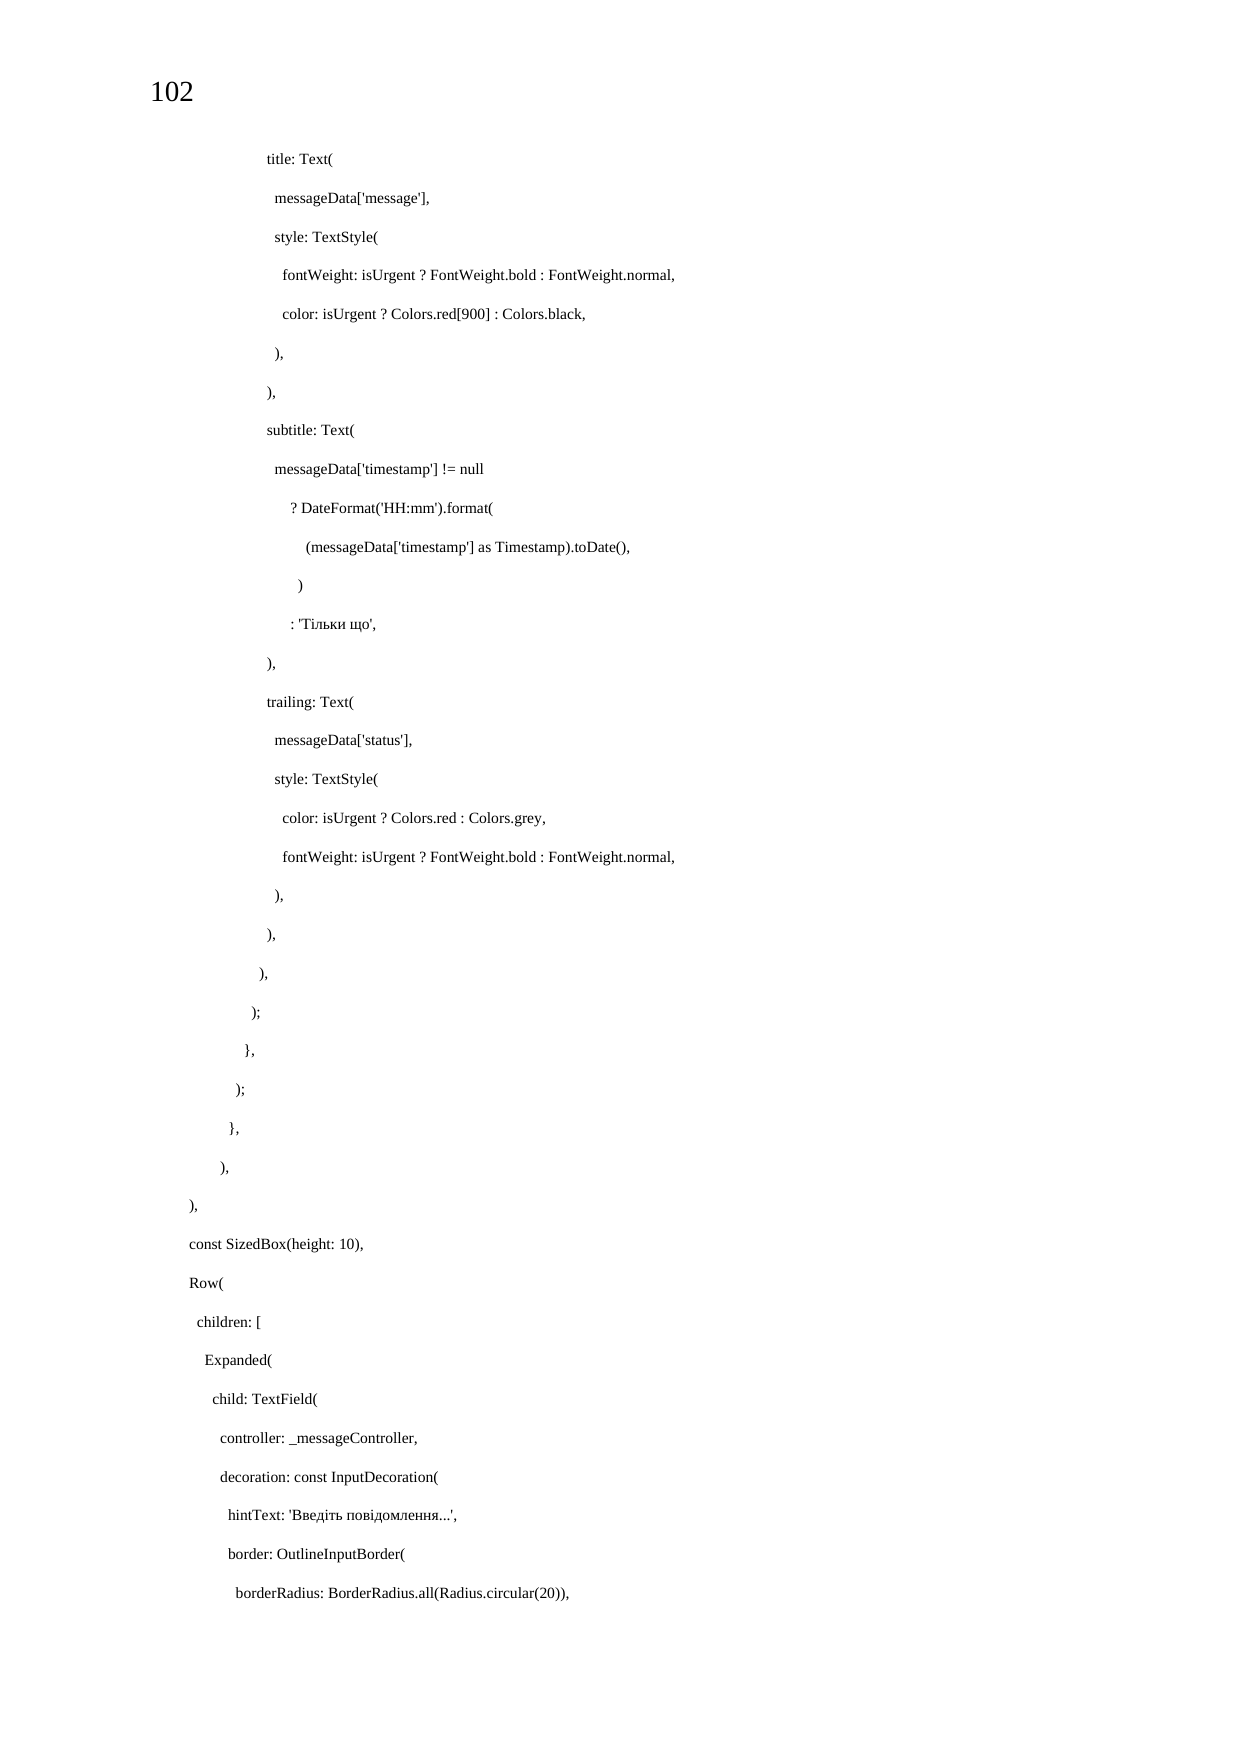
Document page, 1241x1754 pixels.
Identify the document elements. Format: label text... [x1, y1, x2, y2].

text title: Text( [150, 150, 1090, 168]
text Row( [150, 1274, 1090, 1292]
text style: TextStyle( [150, 227, 1090, 245]
text Expanded( [150, 1351, 1090, 1369]
text decoration: const InputDecoration( [150, 1467, 1090, 1485]
text }, [150, 1119, 1090, 1137]
text const SizedBox(height: 10), [150, 1235, 1090, 1253]
text ), [150, 886, 1090, 904]
text (messageData['timestamp'] as Timestamp).toDate(), [150, 537, 1090, 555]
text ), [150, 1157, 1090, 1175]
text subtitle: Text( [150, 421, 1090, 439]
text ); [150, 1080, 1090, 1098]
text messageData['timestamp'] != null [150, 460, 1090, 478]
text trailing: Text( [150, 692, 1090, 710]
text ); [150, 1002, 1090, 1020]
text ), [150, 1196, 1090, 1214]
text ), [150, 654, 1090, 672]
text ), [150, 925, 1090, 943]
text messageData['status'], [150, 731, 1090, 749]
text : 'Тільки що', [150, 615, 1090, 633]
text border: OutlineInputBorder( [150, 1545, 1090, 1563]
text hintText: 'Введіть повідомлення...', [150, 1506, 1090, 1524]
text ), [150, 382, 1090, 400]
text children: [ [150, 1312, 1090, 1330]
text borderRadius: BorderRadius.all(Radius.circular(20)), [150, 1584, 1090, 1602]
text fontWeight: isUrgent ? FontWeight.bold : FontWeight.normal, [150, 266, 1090, 284]
text }, [150, 1041, 1090, 1059]
text ) [150, 576, 1090, 594]
text controller: _messageController, [150, 1429, 1090, 1447]
text ), [150, 344, 1090, 362]
text ), [150, 964, 1090, 982]
text style: TextStyle( [150, 770, 1090, 788]
text fontWeight: isUrgent ? FontWeight.bold : FontWeight.normal, [150, 847, 1090, 865]
text child: TextField( [150, 1390, 1090, 1408]
text color: isUrgent ? Colors.red : Colors.grey, [150, 809, 1090, 827]
text color: isUrgent ? Colors.red[900] : Colors.black, [150, 305, 1090, 323]
text messageData['message'], [150, 189, 1090, 207]
text ? DateFormat('HH:mm').format( [150, 499, 1090, 517]
